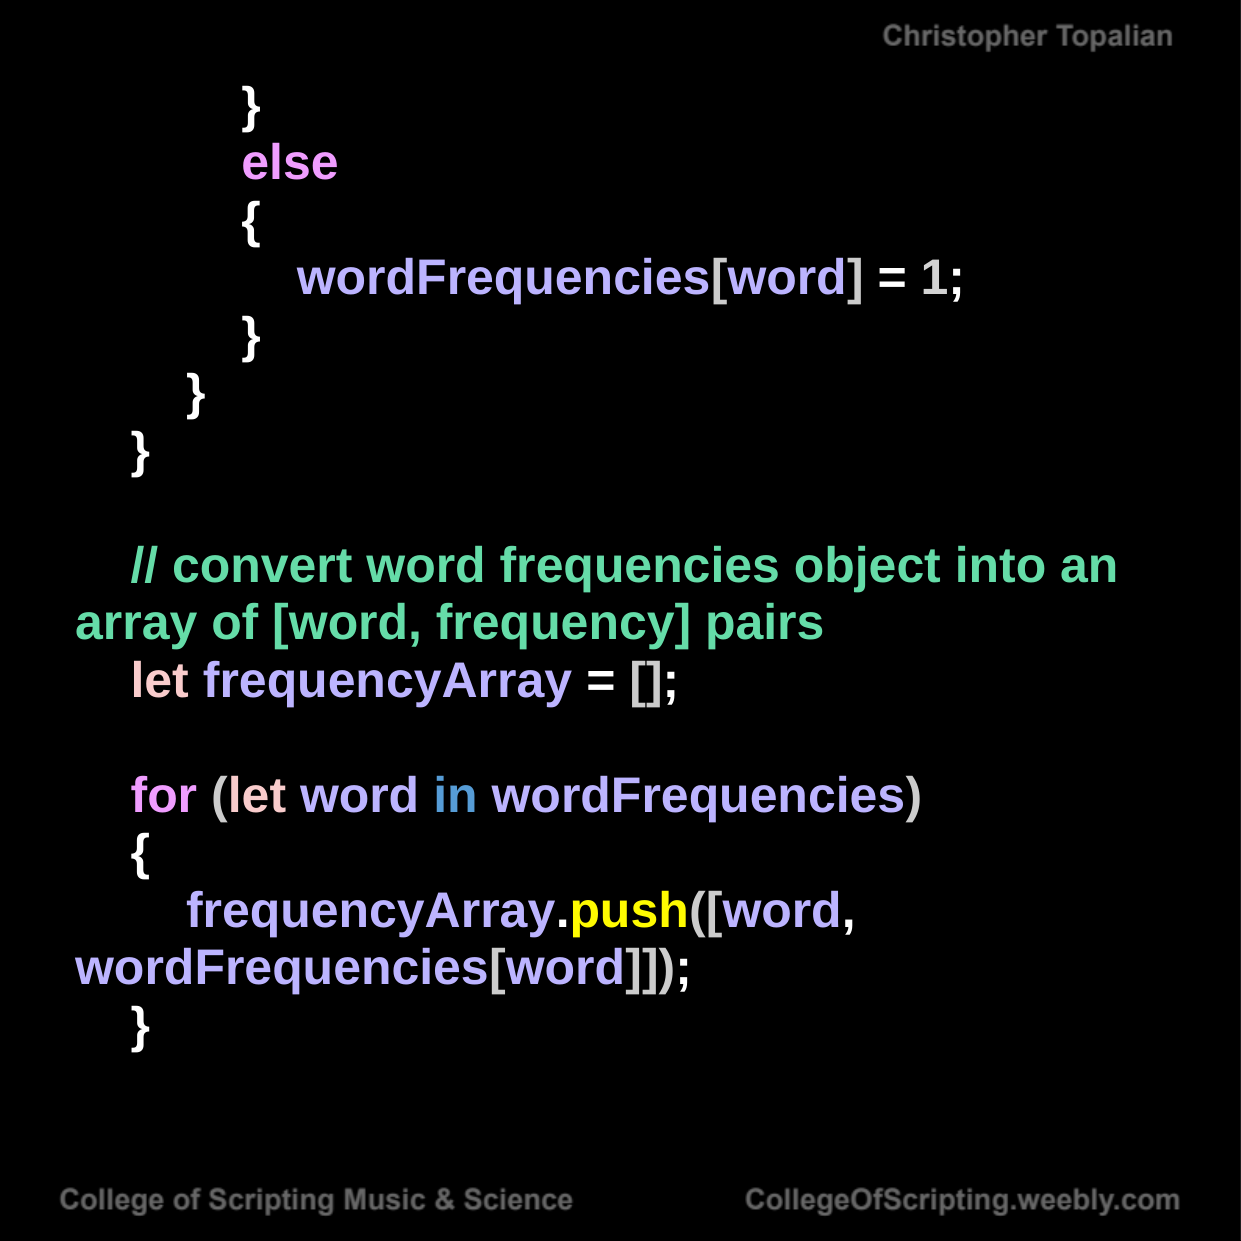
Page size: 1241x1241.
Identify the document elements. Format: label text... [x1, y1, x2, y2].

text for (let word in wordFrequencies) [75, 765, 1166, 822]
text } [75, 362, 1166, 420]
text let frequencyArray = []; [75, 650, 1166, 707]
text { [75, 190, 1166, 247]
text else [75, 132, 1166, 190]
text // convert word frequencies object into an array of [word, frequency] pairs [75, 535, 1166, 650]
text } [75, 420, 1166, 477]
text } [75, 995, 1166, 1052]
text } [75, 75, 1166, 132]
text wordFrequencies[word] = 1; [75, 247, 1166, 305]
text } [75, 305, 1166, 362]
text frequencyArray.push([word, wordFrequencies[word]]); [75, 880, 1166, 995]
text { [75, 822, 1166, 880]
